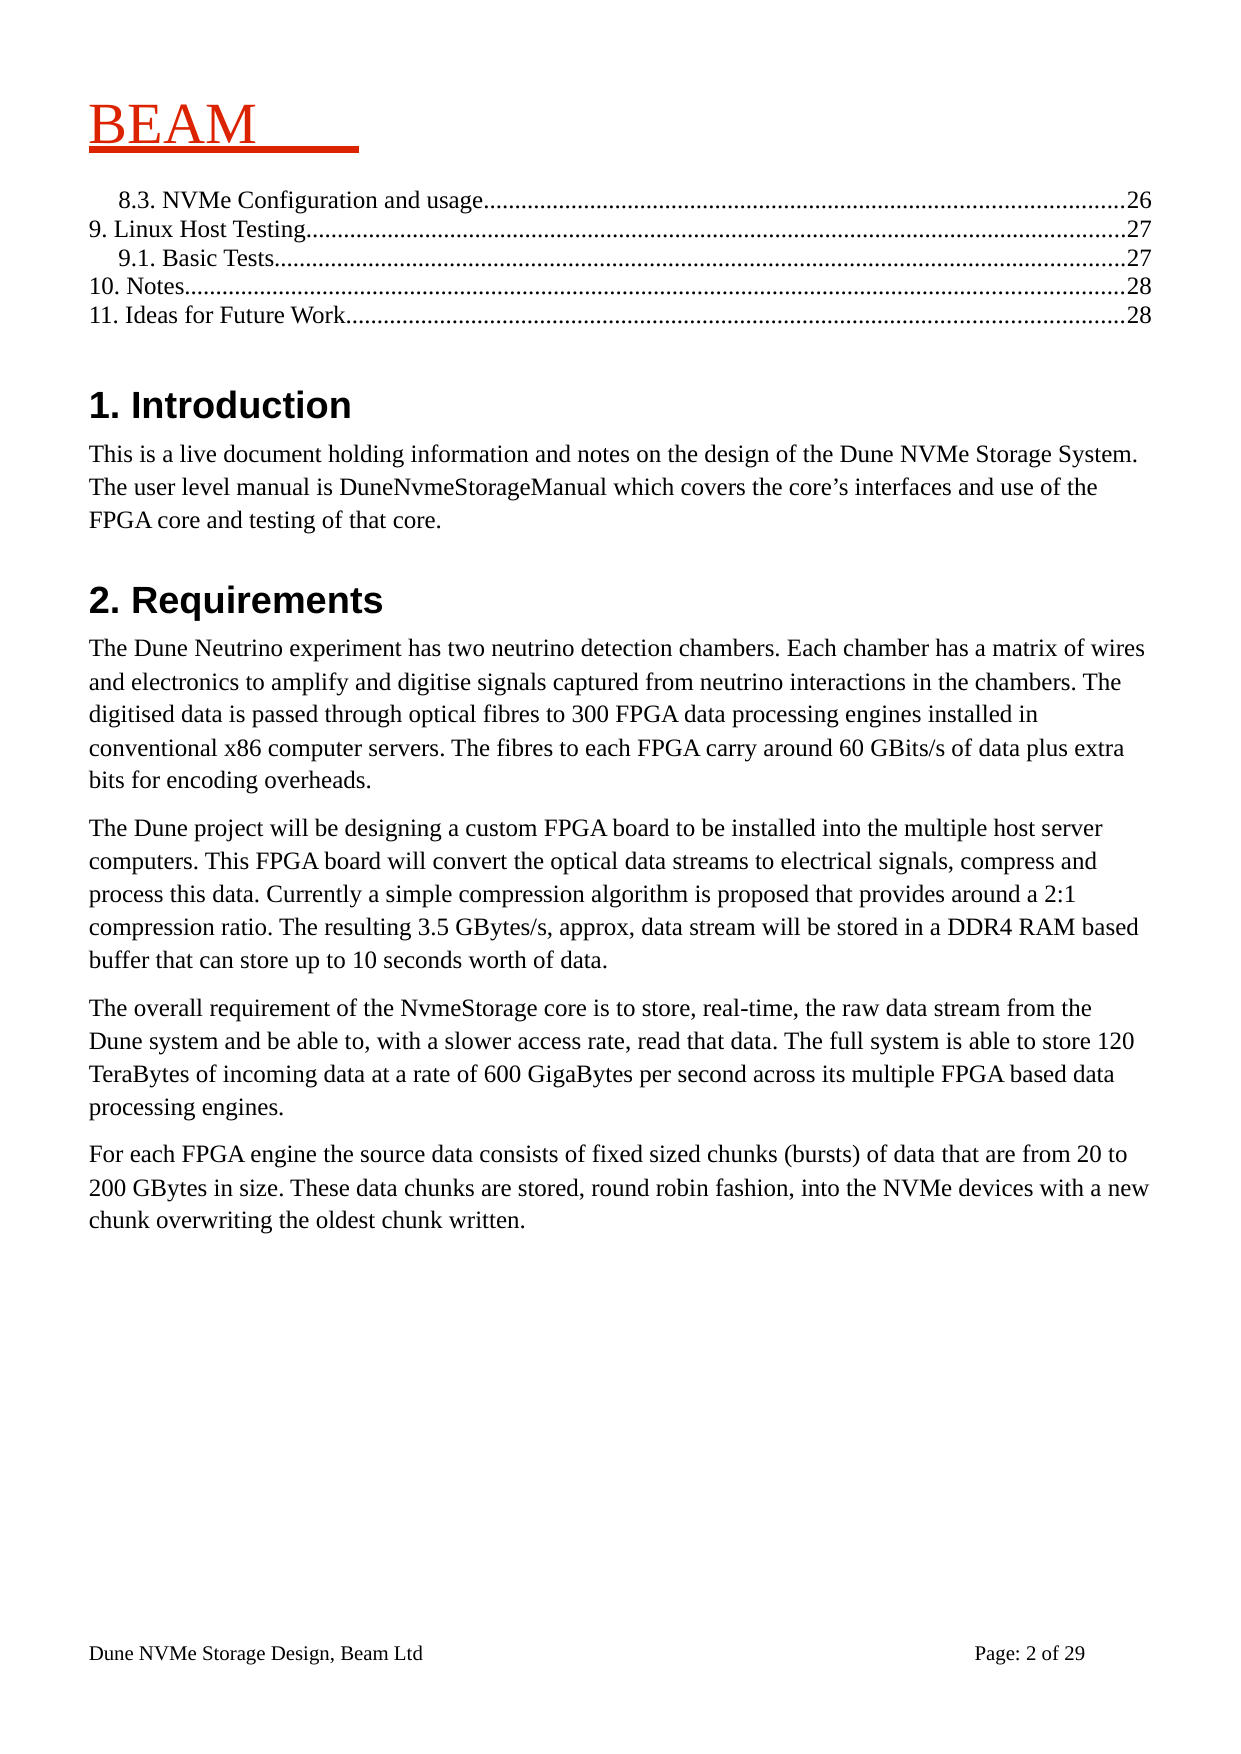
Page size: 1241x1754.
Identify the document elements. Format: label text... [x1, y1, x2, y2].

text The Dune Neutrino experiment has two neutrino detection chambers. Each chamber has a matrix of wires and electronics to amplify and digitise signals captured from neutrino interactions in the chambers. The digitised data is passed through optical fibres to 300 FPGA data processing engines installed in conventional x86 computer servers. The fibres to each FPGA carry around 60 GBits/s of data plus extra bits for encoding overheads. [88, 633, 1152, 794]
text The Dune project will be designing a custom FPGA board to be installed into the multiple host server computers. This FPGA board will convert the optical data streams to electrical signals, compress and process this data. Currently a simple compression algorithm is proposed that provides around a 2:1 compression ratio. The resulting 3.5 GBytes/s, approx, data stream will be stored in a DDR4 RAM based buffer that can store up to 10 seconds worth of data. [88, 813, 1152, 974]
text 9. Linux Host Testing 27 [88, 214, 1152, 243]
text This is a live document holding information and notes on the design of the Dune NVMe Storage System. The user level manual is DuneNvmeStorageManual which covers the core’s interfaces and use of the FPGA core and testing of that core. [88, 439, 1152, 533]
text For each FPGA engine the source data consists of fixed sized chunks (bursts) of data that are from 20 to 200 GBytes in size. These data chunks are stored, round robin fashion, into the NVMe devices with a new chunk overwriting the oldest chunk written. [88, 1139, 1152, 1234]
text The overall requirement of the NvmeStorage core is to store, real-time, the raw data stream from the Dune system and be able to, with a slower access rate, read that data. The full system is able to store 120 TeraBytes of incoming data at a rate of 600 GigaBytes per second across its multiple FPGA based data processing engines. [88, 993, 1152, 1121]
text 9.1. Basic Tests 27 [118, 243, 1152, 271]
text 10. Notes 28 [88, 271, 1152, 300]
text 8.3. NVMe Configuration and usage 26 [118, 185, 1152, 214]
subtitle Introduction [88, 383, 1152, 426]
subtitle Requirements [88, 577, 1152, 621]
text 11. Ideas for Future Work 28 [88, 300, 1152, 329]
